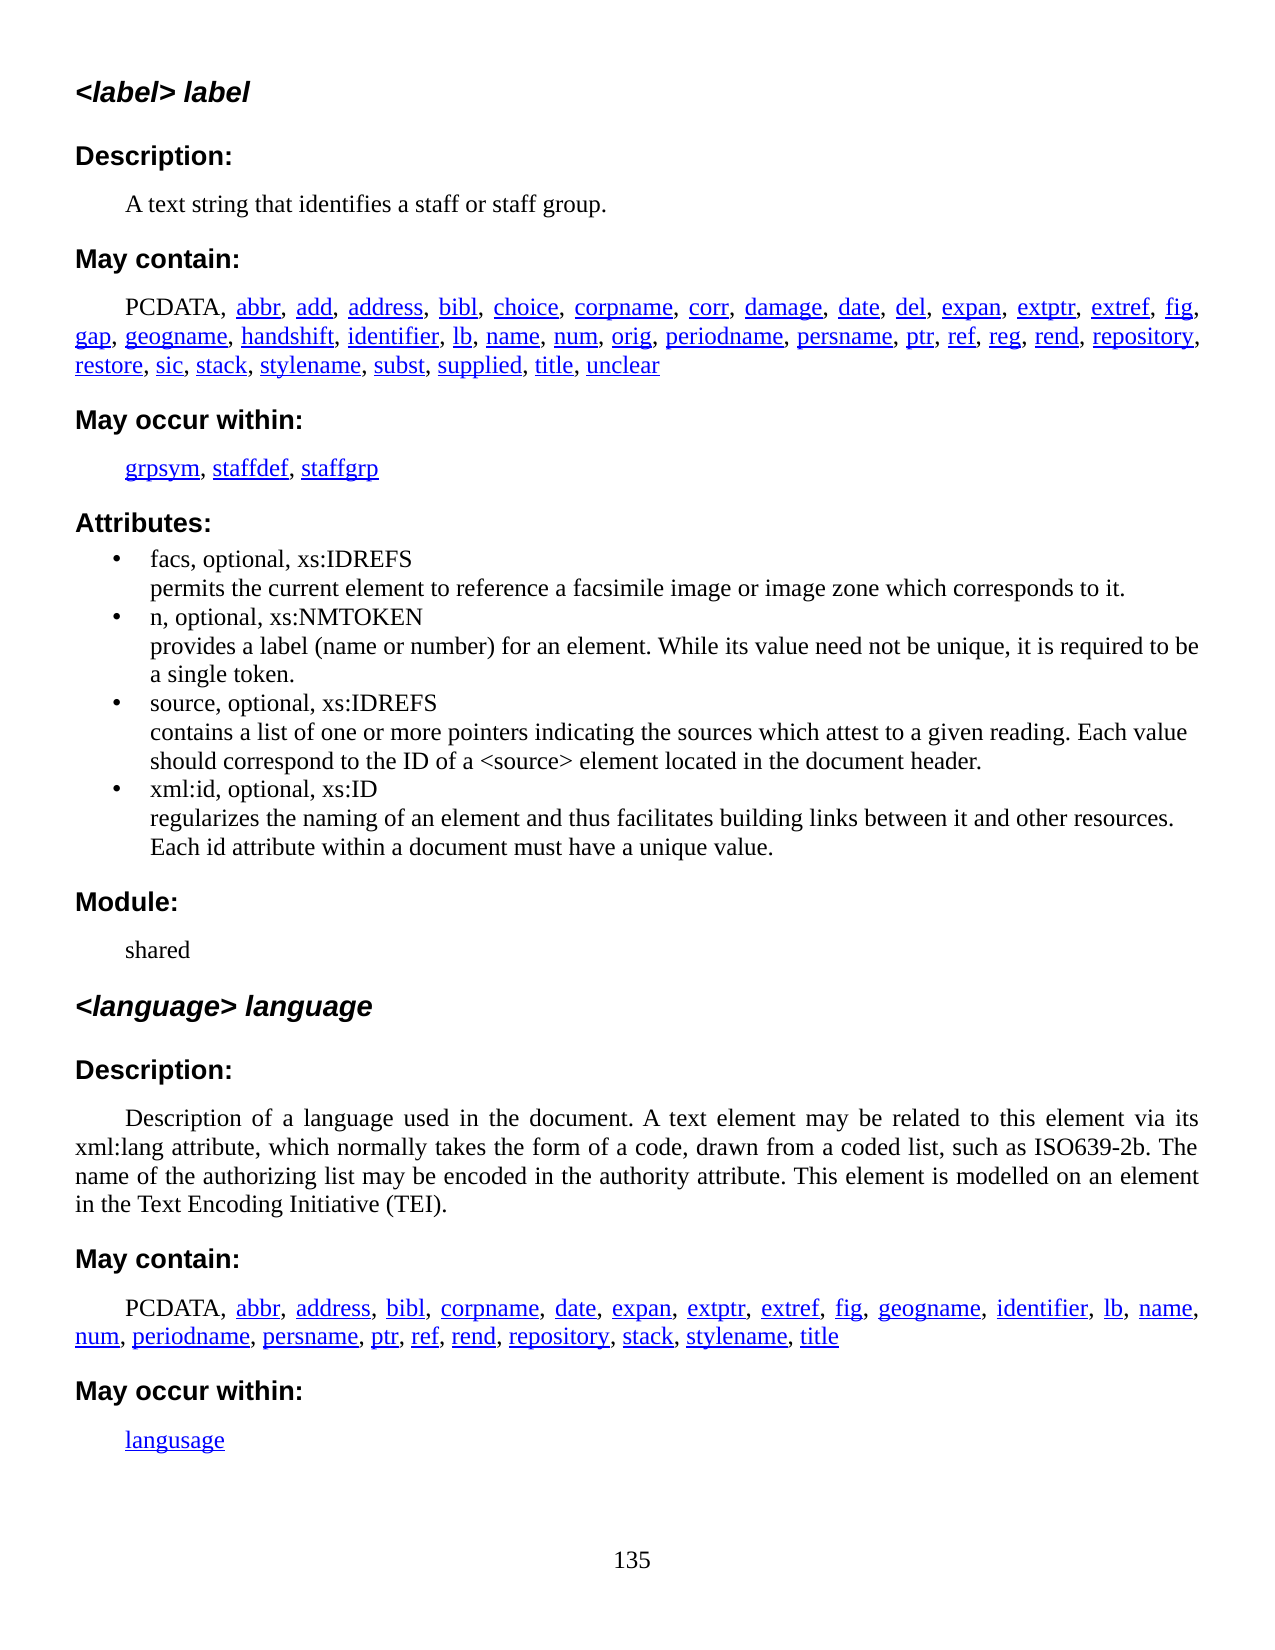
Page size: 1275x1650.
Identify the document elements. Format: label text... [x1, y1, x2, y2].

subtitle <language> language [75, 989, 1200, 1022]
subtitle May contain: [75, 1243, 1200, 1274]
text A text string that identifies a staff or staff group. [75, 189, 1200, 218]
text shared [75, 935, 1200, 964]
text langusage [75, 1425, 1200, 1453]
list xml:id, optional, xs:ID regularizes the naming of an element and thus facilitates building links between it and other resources. Each id attribute within a document must have a unique value. [112, 774, 1200, 861]
subtitle May occur within: [75, 1375, 1200, 1406]
list n, optional, xs:NMTOKEN provides a label (name or number) for an element. While its value need not be unique, it is required to be a single token. [112, 602, 1200, 688]
subtitle May occur within: [75, 404, 1200, 435]
subtitle Description: [75, 140, 1200, 171]
text Description of a language used in the document. A text element may be related to this element via its xml:lang attribute, which normally takes the form of a code, drawn from a coded list, such as ISO639-2b. The name of the authorizing list may be encoded in the authority attribute. This element is modelled on an element in the Text Encoding Initiative (TEI). [75, 1103, 1200, 1218]
text PCDATA, abbr, add, address, bibl, choice, corpname, corr, damage, date, del, expan, extptr, extref, fig, gap, geogname, handshift, identifier, lb, name, num, orig, periodname, persname, ptr, ref, reg, rend, repository, restore, sic, stack, stylename, subst, supplied, title, unclear [75, 292, 1200, 379]
text PCDATA, abbr, address, bibl, corpname, date, expan, extptr, extref, fig, geogname, identifier, lb, name, num, periodname, persname, ptr, ref, rend, repository, stack, stylename, title [75, 1293, 1200, 1350]
subtitle Module: [75, 886, 1200, 917]
text grpsym, staffdef, staffgrp [75, 453, 1200, 482]
subtitle Attributes: [75, 507, 1200, 538]
subtitle <label> label [75, 75, 1200, 108]
subtitle Description: [75, 1054, 1200, 1085]
subtitle May contain: [75, 243, 1200, 274]
list facs, optional, xs:IDREFS permits the current element to reference a facsimile image or image zone which corresponds to it. [112, 544, 1200, 602]
list source, optional, xs:IDREFS contains a list of one or more pointers indicating the sources which attest to a given reading. Each value should correspond to the ID of a <source> element located in the document header. [112, 688, 1200, 774]
